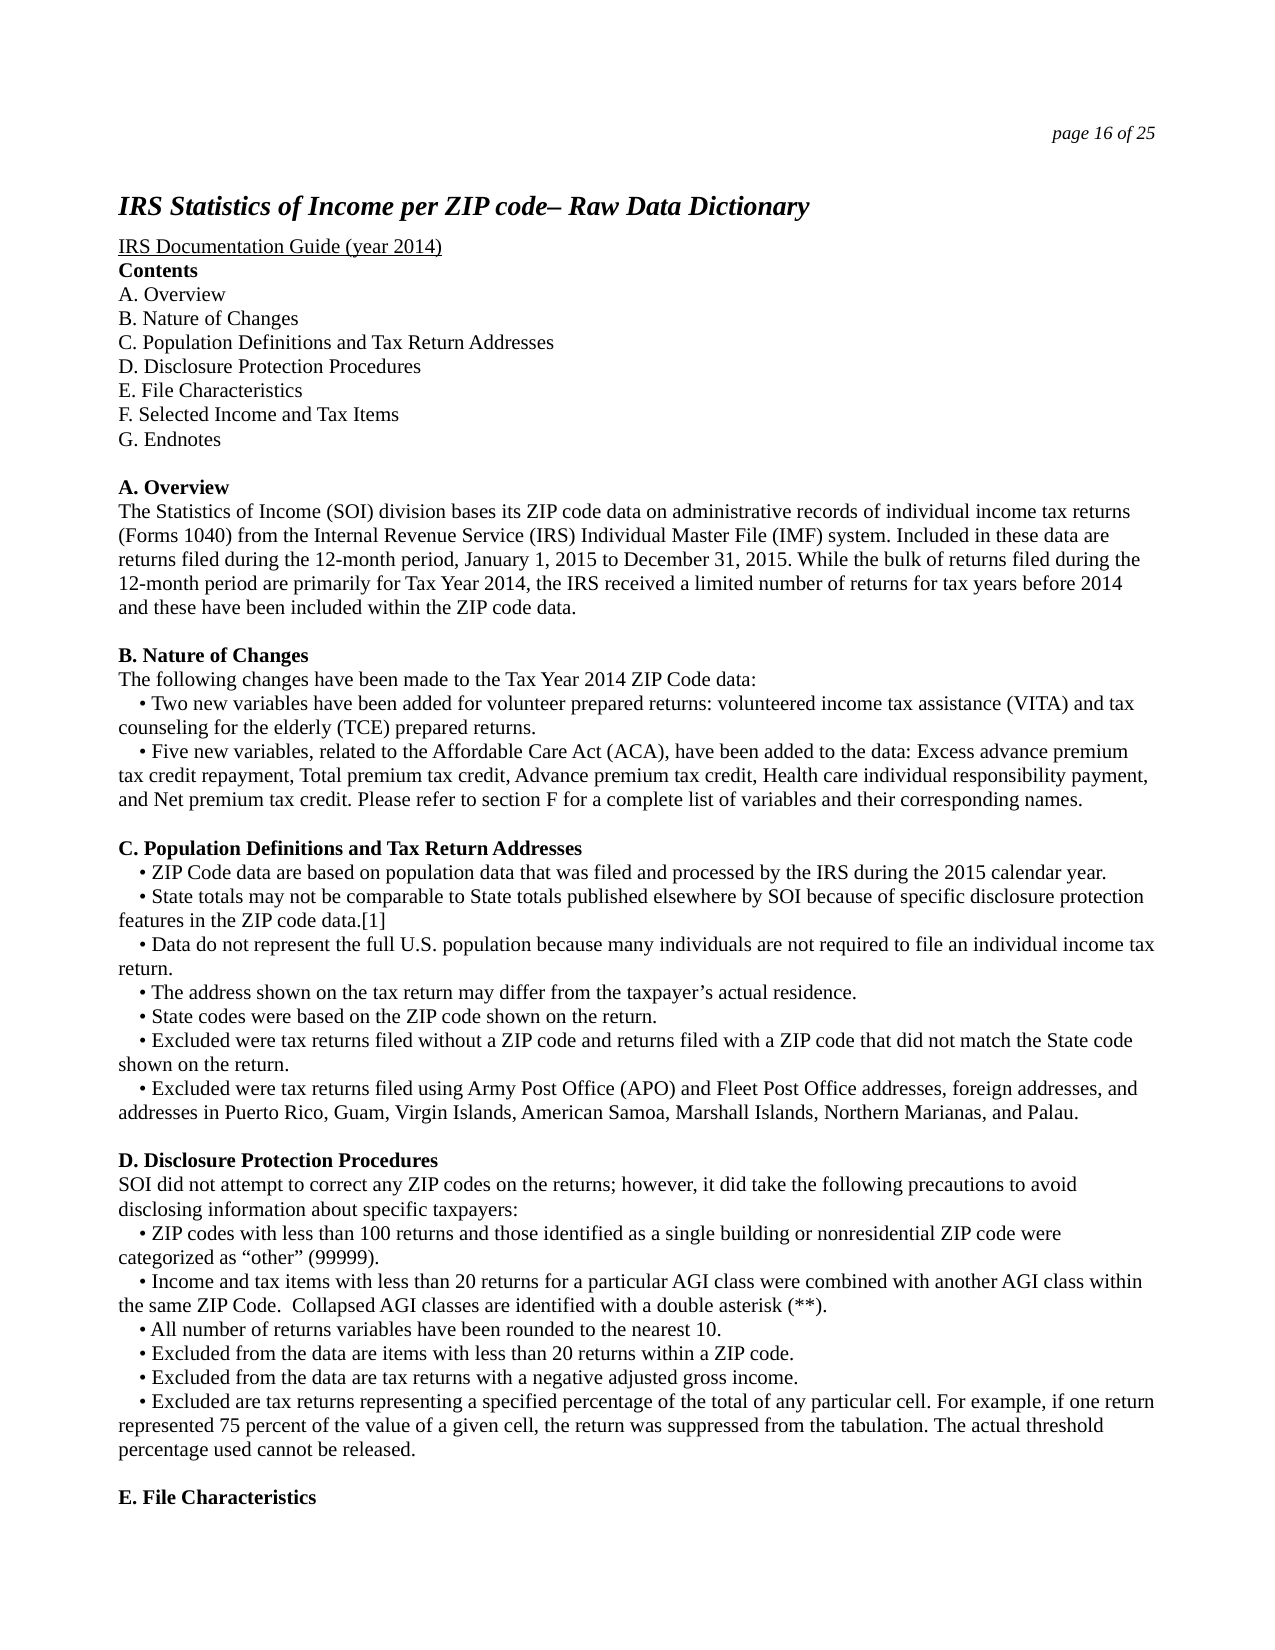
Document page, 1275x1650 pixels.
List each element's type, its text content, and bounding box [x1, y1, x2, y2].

text F. Selected Income and Tax Items [118, 402, 1157, 426]
text • Five new variables, related to the Affordable Care Act (ACA), have been added to the data: Excess advance premium tax credit repayment, Total premium tax credit, Advance premium tax credit, Health care individual responsibility payment, and Net premium tax credit. Please refer to section F for a complete list of variables and their corresponding names. [118, 739, 1157, 811]
text B. Nature of Changes [118, 643, 1157, 667]
text • Excluded are tax returns representing a specified percentage of the total of any particular cell. For example, if one return represented 75 percent of the value of a given cell, the return was suppressed from the tabulation. The actual threshold percentage used cannot be released. [118, 1389, 1157, 1461]
text • State totals may not be comparable to State totals published elsewhere by SOI because of specific disclosure protection features in the ZIP code data.[1] [118, 884, 1157, 932]
text • Income and tax items with less than 20 returns for a particular AGI class were combined with another AGI class within the same ZIP Code. Collapsed AGI classes are identified with a double asterisk (**). [118, 1269, 1157, 1317]
text • Two new variables have been added for volunteer prepared returns: volunteered income tax assistance (VITA) and tax counseling for the elderly (TCE) prepared returns. [118, 691, 1157, 739]
text C. Population Definitions and Tax Return Addresses [118, 330, 1157, 354]
text • Excluded from the data are items with less than 20 returns within a ZIP code. [118, 1341, 1157, 1365]
text • Excluded from the data are tax returns with a negative adjusted gross income. [118, 1365, 1157, 1389]
text C. Population Definitions and Tax Return Addresses [118, 836, 1157, 859]
text A. Overview [118, 282, 1157, 306]
text D. Disclosure Protection Procedures [118, 1148, 1157, 1172]
text A. Overview [118, 474, 1157, 499]
text The Statistics of Income (SOI) division bases its ZIP code data on administrative records of individual income tax returns (Forms 1040) from the Internal Revenue Service (IRS) Individual Master File (IMF) system. Included in these data are returns filed during the 12-month period, January 1, 2015 to December 31, 2015. While the bulk of returns filed during the 12-month period are primarily for Tax Year 2014, the IRS received a limited number of returns for tax years before 2014 and these have been included within the ZIP code data. [118, 499, 1157, 619]
text D. Disclosure Protection Procedures [118, 354, 1157, 378]
text • ZIP Code data are based on population data that was filed and processed by the IRS during the 2015 calendar year. [118, 859, 1157, 884]
subtitle IRS Statistics of Income per ZIP code– Raw Data Dictionary [118, 189, 1157, 221]
text IRS Documentation Guide (year 2014) [118, 234, 1157, 258]
text SOI did not attempt to correct any ZIP codes on the returns; however, it did take the following precautions to avoid disclosing information about specific taxpayers: [118, 1172, 1157, 1221]
text • The address shown on the tax return may differ from the taxpayer’s actual residence. [118, 980, 1157, 1004]
text B. Nature of Changes [118, 306, 1157, 330]
text The following changes have been made to the Tax Year 2014 ZIP Code data: [118, 667, 1157, 691]
text E. File Characteristics [118, 1485, 1157, 1509]
text • State codes were based on the ZIP code shown on the return. [118, 1004, 1157, 1028]
text • All number of returns variables have been rounded to the nearest 10. [118, 1317, 1157, 1341]
text • Excluded were tax returns filed using Army Post Office (APO) and Fleet Post Office addresses, foreign addresses, and addresses in Puerto Rico, Guam, Virgin Islands, American Samoa, Marshall Islands, Northern Marianas, and Palau. [118, 1076, 1157, 1124]
text Contents [118, 258, 1157, 282]
text • ZIP codes with less than 100 returns and those identified as a single building or nonresidential ZIP code were categorized as “other” (99999). [118, 1221, 1157, 1269]
text E. File Characteristics [118, 378, 1157, 402]
text • Data do not represent the full U.S. population because many individuals are not required to file an individual income tax return. [118, 932, 1157, 980]
text G. Endnotes [118, 426, 1157, 451]
text • Excluded were tax returns filed without a ZIP code and returns filed with a ZIP code that did not match the State code shown on the return. [118, 1028, 1157, 1076]
